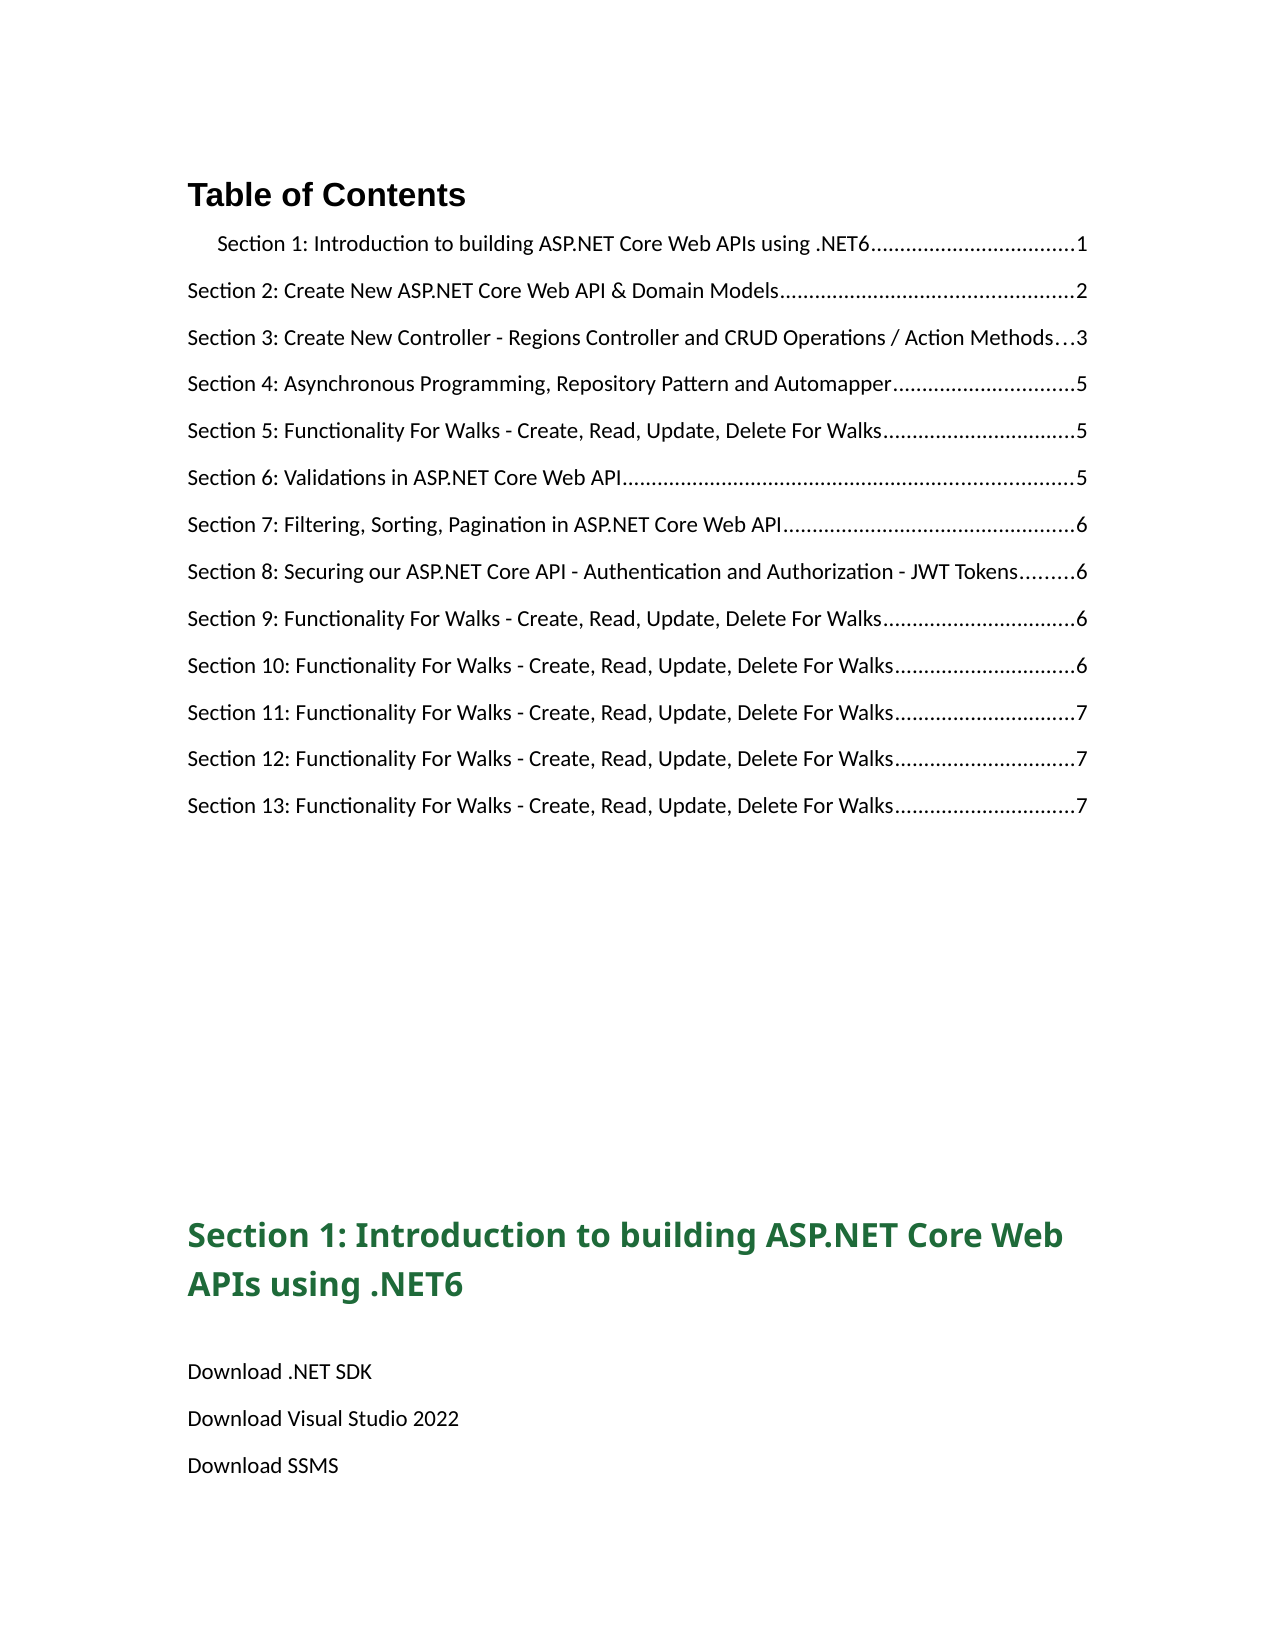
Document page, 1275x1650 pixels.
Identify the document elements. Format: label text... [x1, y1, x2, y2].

text Section 13: Functionality For Walks - Create, Read, Update, Delete For Walks 7 [187, 791, 1087, 819]
text Section 11: Functionality For Walks - Create, Read, Update, Delete For Walks 7 [187, 698, 1087, 726]
text Section 12: Functionality For Walks - Create, Read, Update, Delete For Walks 7 [187, 744, 1087, 773]
text Section 6: Validations in ASP.NET Core Web API 5 [187, 463, 1087, 491]
text Section 7: Filtering, Sorting, Pagination in ASP.NET Core Web API 6 [187, 510, 1087, 538]
text Section 2: Create New ASP.NET Core Web API & Domain Models 2 [187, 276, 1087, 304]
text Section 3: Create New Controller - Regions Controller and CRUD Operations / Action Methods 3 [187, 323, 1087, 351]
text Section 5: Functionality For Walks - Create, Read, Update, Delete For Walks 5 [187, 416, 1087, 444]
text Section 9: Functionality For Walks - Create, Read, Update, Delete For Walks 6 [187, 604, 1087, 632]
text Download SSMS [187, 1451, 1087, 1479]
subtitle Section 1: Introduction to building ASP.NET Core Web APIs using .NET6 [187, 1212, 1087, 1307]
text Download .NET SDK [187, 1357, 1087, 1385]
text Section 1: Introduction to building ASP.NET Core Web APIs using .NET6 1 [217, 229, 1087, 257]
text Section 8: Securing our ASP.NET Core API - Authentication and Authorization - JWT Tokens 6 [187, 557, 1087, 585]
text Download Visual Studio 2022 [187, 1404, 1087, 1432]
text Section 10: Functionality For Walks - Create, Read, Update, Delete For Walks 6 [187, 651, 1087, 679]
text Section 4: Asynchronous Programming, Repository Pattern and Automapper 5 [187, 369, 1087, 398]
subtitle Table of Contents [187, 175, 1087, 213]
